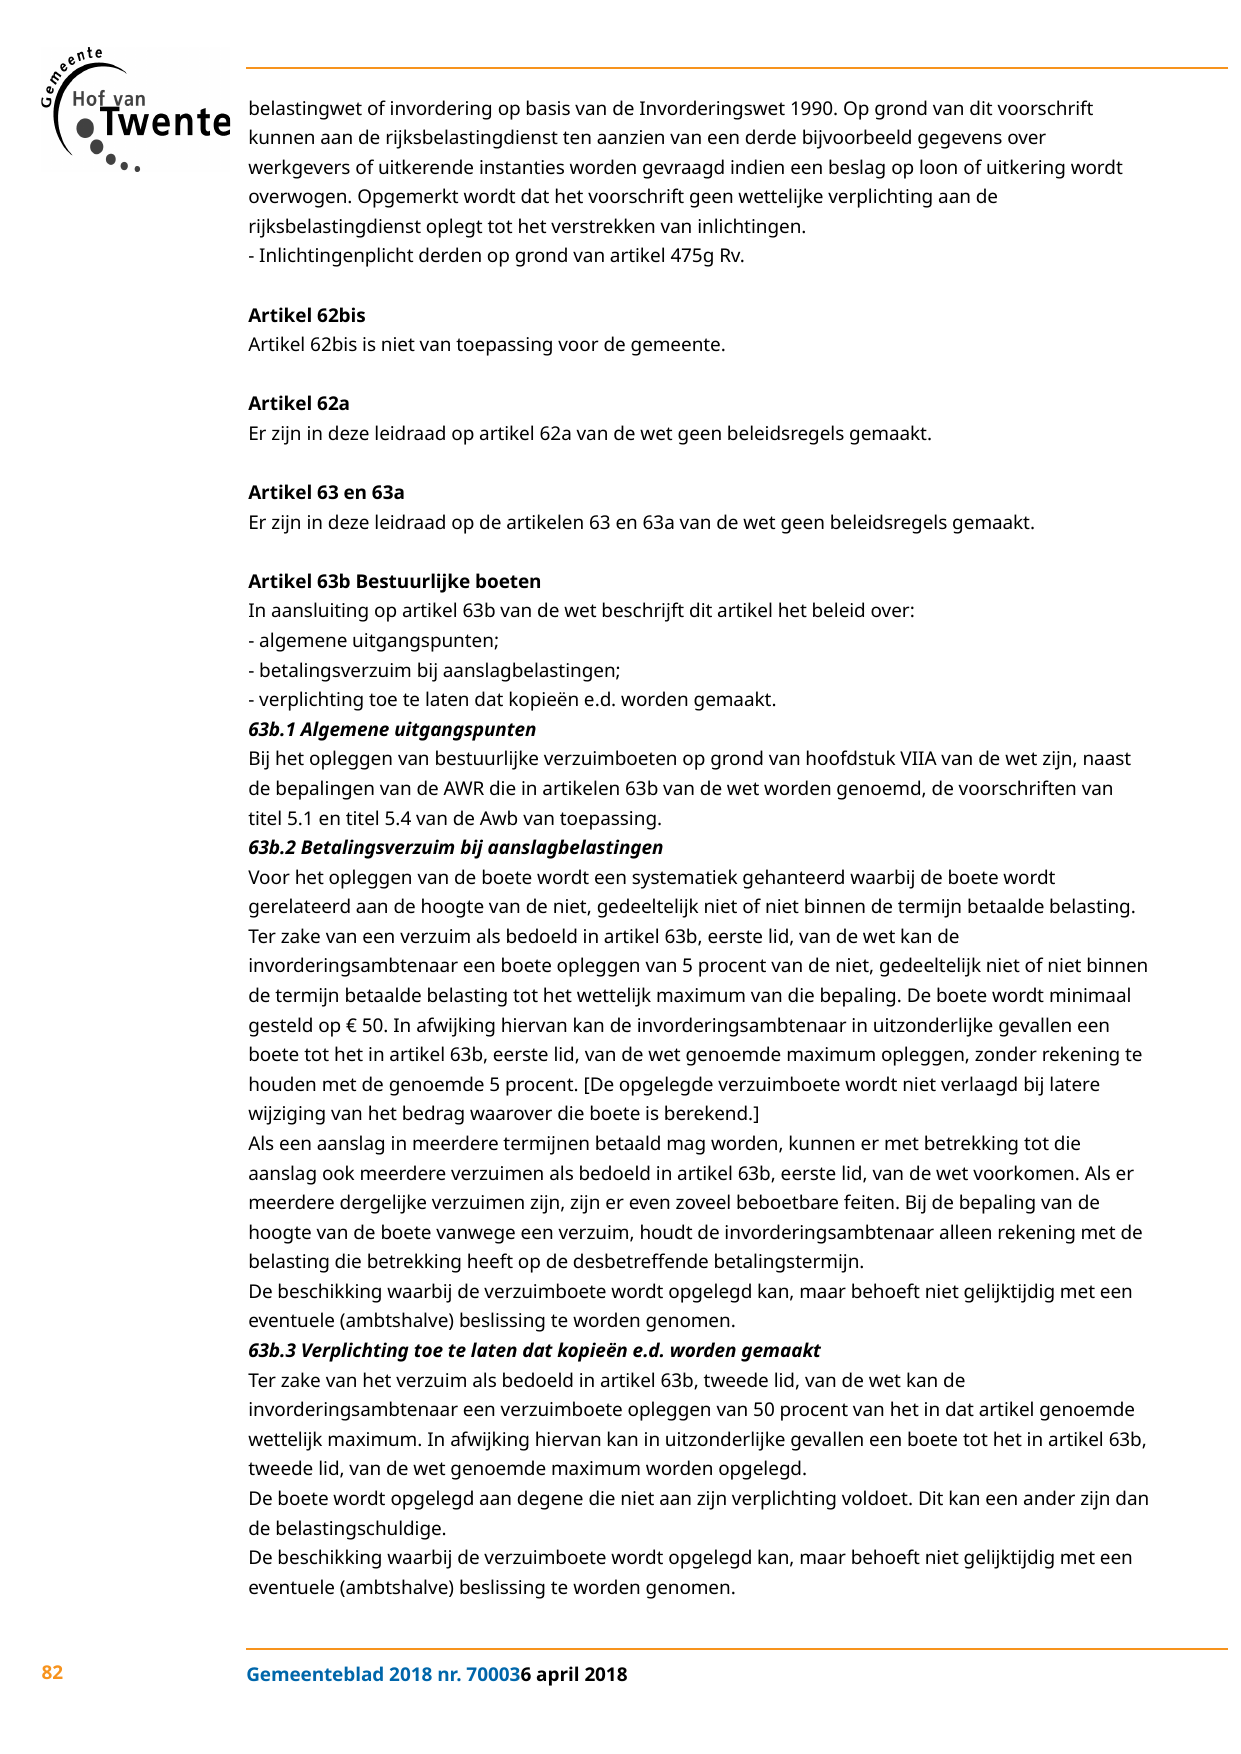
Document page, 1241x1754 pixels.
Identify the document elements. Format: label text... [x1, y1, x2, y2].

text 63b.3 Verplichting toe te laten dat kopieën e.d. worden gemaakt [248, 1337, 1152, 1363]
text - betalingsverzuim bij aanslagbelastingen; [248, 657, 1152, 683]
text Artikel 63b Bestuurlijke boeten [248, 568, 1152, 594]
text De beschikking waarbij de verzuimboete wordt opgelegd kan, maar behoeft niet gelijktijdig met een eventuele (ambtshalve) beslissing te worden genomen. [248, 1278, 1152, 1333]
text - Inlichtingenplicht derden op grond van artikel 475g Rv. [248, 243, 1152, 268]
text 63b.1 Algemene uitgangspunten [248, 716, 1152, 742]
text - verplichting toe te laten dat kopieën e.d. worden gemaakt. [248, 686, 1152, 712]
text Artikel 63 en 63a [248, 479, 1152, 505]
text De beschikking waarbij de verzuimboete wordt opgelegd kan, maar behoeft niet gelijktijdig met een eventuele (ambtshalve) beslissing te worden genomen. [248, 1544, 1152, 1600]
text De boete wordt opgelegd aan degene die niet aan zijn verplichting voldoet. Dit kan een ander zijn dan de belastingschuldige. [248, 1485, 1152, 1541]
text belastingwet of invordering op basis van de Invorderingswet 1990. Op grond van dit voorschrift kunnen aan de rijksbelastingdienst ten aanzien van een derde bijvoorbeeld gegevens over werkgevers of uitkerende instanties worden gevraagd indien een beslag op loon of uitkering wordt overwogen. Opgemerkt wordt dat het voorschrift geen wettelijke verplichting aan de rijksbelastingdienst oplegt tot het verstrekken van inlichtingen. [248, 95, 1152, 239]
text Artikel 62a [248, 391, 1152, 416]
text Artikel 62bis is niet van toepassing voor de gemeente. [248, 331, 1152, 357]
text 63b.2 Betalingsverzuim bij aanslagbelastingen [248, 834, 1152, 860]
text Er zijn in deze leidraad op artikel 62a van de wet geen beleidsregels gemaakt. [248, 420, 1152, 446]
text - algemene uitgangspunten; [248, 627, 1152, 653]
text Er zijn in deze leidraad op de artikelen 63 en 63a van de wet geen beleidsregels gemaakt. [248, 509, 1152, 535]
text Artikel 62bis [248, 302, 1152, 328]
picture [41, 47, 231, 172]
text Als een aanslag in meerdere termijnen betaald mag worden, kunnen er met betrekking tot die aanslag ook meerdere verzuimen als bedoeld in artikel 63b, eerste lid, van de wet voorkomen. Als er meerdere dergelijke verzuimen zijn, zijn er even zoveel beboetbare feiten. Bij de bepaling van de hoogte van de boete vanwege een verzuim, houdt de invorderingsambtenaar alleen rekening met de belasting die betrekking heeft op de desbetreffende betalingstermijn. [248, 1130, 1152, 1274]
text Ter zake van een verzuim als bedoeld in artikel 63b, eerste lid, van de wet kan de invorderingsambtenaar een boete opleggen van 5 procent van de niet, gedeeltelijk niet of niet binnen de termijn betaalde belasting tot het wettelijk maximum van die bepaling. De boete wordt minimaal gesteld op € 50. In afwijking hiervan kan de invorderingsambtenaar in uitzonderlijke gevallen een boete tot het in artikel 63b, eerste lid, van de wet genoemde maximum opleggen, zonder rekening te houden met de genoemde 5 procent. [De opgelegde verzuimboete wordt niet verlaagd bij latere wijziging van het bedrag waarover die boete is berekend.] [248, 923, 1152, 1126]
text Ter zake van het verzuim als bedoeld in artikel 63b, tweede lid, van de wet kan de invorderingsambtenaar een verzuimboete opleggen van 50 procent van het in dat artikel genoemde wettelijk maximum. In afwijking hiervan kan in uitzonderlijke gevallen een boete tot het in artikel 63b, tweede lid, van de wet genoemde maximum worden opgelegd. [248, 1367, 1152, 1481]
text In aansluiting op artikel 63b van de wet beschrijft dit artikel het beleid over: [248, 598, 1152, 623]
text Voor het opleggen van de boete wordt een systematiek gehanteerd waarbij de boete wordt gerelateerd aan de hoogte van de niet, gedeeltelijk niet of niet binnen de termijn betaalde belasting. [248, 864, 1152, 919]
text Bij het opleggen van bestuurlijke verzuimboeten op grond van hoofdstuk VIIA van de wet zijn, naast de bepalingen van de AWR die in artikelen 63b van de wet worden genoemd, de voorschriften van titel 5.1 en titel 5.4 van de Awb van toepassing. [248, 746, 1152, 831]
